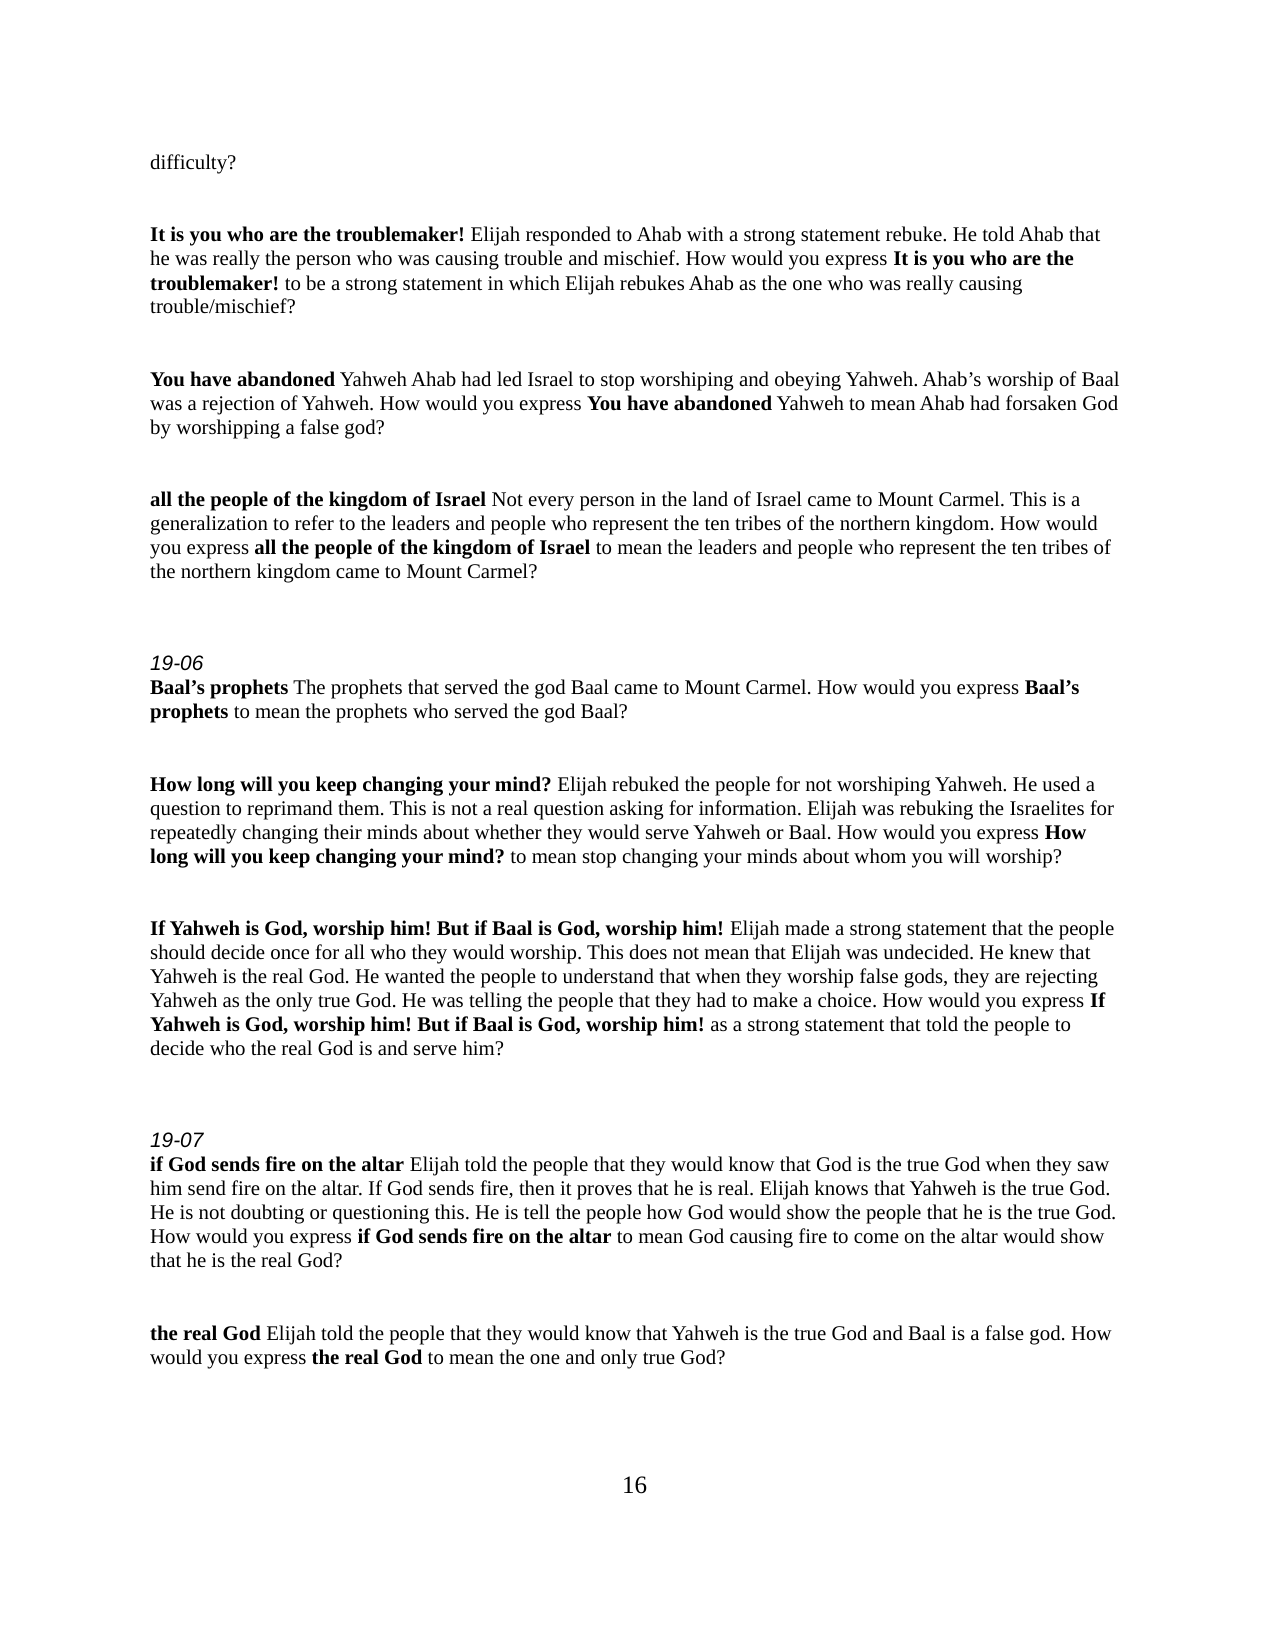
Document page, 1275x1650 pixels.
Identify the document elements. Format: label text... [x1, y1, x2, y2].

subtitle 19-06 [150, 651, 1125, 675]
subtitle 19-07 [150, 1128, 1125, 1152]
text if God sends fire on the altar Elijah told the people that they would know that God is the true God when they saw him send fire on the altar. If God sends fire, then it proves that he is real. Elijah knows that Yahweh is the true God. He is not doubting or questioning this. He is tell the people how God would show the people that he is the true God. How would you express if God sends fire on the altar to mean God causing fire to come on the altar would show that he is the real God? [150, 1152, 1125, 1272]
text difficulty? [150, 150, 1125, 174]
text How long will you keep changing your mind? Elijah rebuked the people for not worshiping Yahweh. He used a question to reprimand them. This is not a real question asking for information. Elijah was rebuking the Israelites for repeatedly changing their minds about whether they would serve Yahweh or Baal. How would you express How long will you keep changing your mind? to mean stop changing your minds about whom you will worship? [150, 771, 1125, 868]
text It is you who are the troublemaker! Elijah responded to Ahab with a strong statement rebuke. He told Ahab that he was really the person who was causing trouble and mischief. How would you express It is you who are the troublemaker! to be a strong statement in which Elijah rebukes Ahab as the one who was really causing trouble/mischief? [150, 222, 1125, 318]
text the real God Elijah told the people that they would know that Yahweh is the true God and Baal is a false god. How would you express the real God to mean the one and only true God? [150, 1321, 1125, 1369]
text Baal’s prophets The prophets that served the god Baal came to Mount Carmel. How would you express Baal’s prophets to mean the prophets who served the god Baal? [150, 675, 1125, 723]
text You have abandoned Yahweh Ahab had led Israel to stop worshiping and obeying Yahweh. Ahab’s worship of Baal was a rejection of Yahweh. How would you express You have abandoned Yahweh to mean Ahab had forsaken God by worshipping a false god? [150, 367, 1125, 439]
text all the people of the kingdom of Israel Not every person in the land of Israel came to Mount Carmel. This is a generalization to refer to the leaders and people who represent the ten tribes of the northern kingdom. How would you express all the people of the kingdom of Israel to mean the leaders and people who represent the ten tribes of the northern kingdom came to Mount Carmel? [150, 487, 1125, 583]
text If Yahweh is God, worship him! But if Baal is God, worship him! Elijah made a strong statement that the people should decide once for all who they would worship. This does not mean that Elijah was undecided. He knew that Yahweh is the real God. He wanted the people to understand that when they worship false gods, they are rejecting Yahweh as the only true God. He was telling the people that they had to make a choice. How would you express If Yahweh is God, worship him! But if Baal is God, worship him! as a strong statement that told the people to decide who the real God is and serve him? [150, 916, 1125, 1060]
